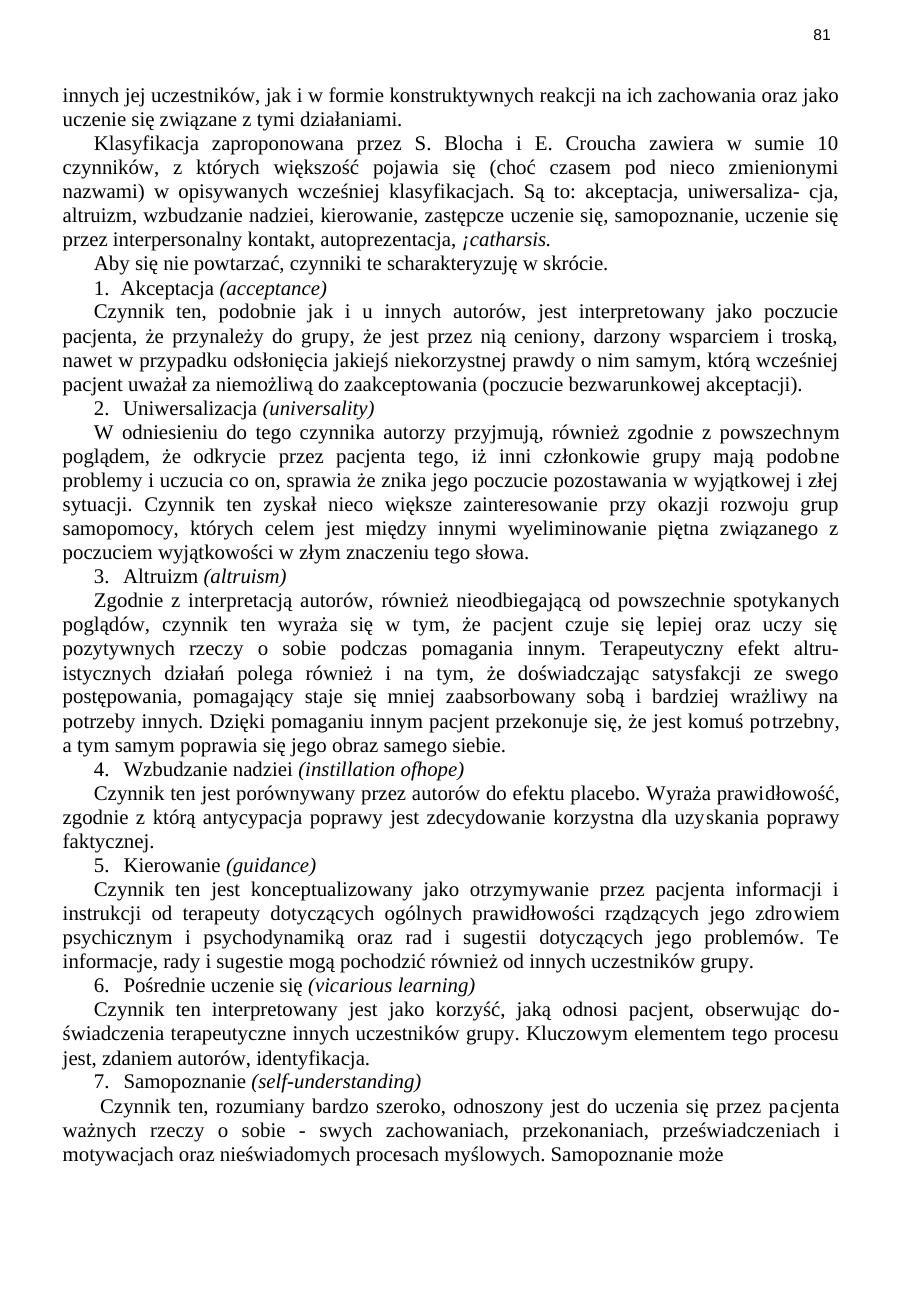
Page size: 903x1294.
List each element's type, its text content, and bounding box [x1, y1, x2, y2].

text W odniesieniu do tego czynnika autorzy przyjmują, również zgodnie z powszech­nym poglądem, że odkrycie przez pacjenta tego, iż inni członkowie grupy mają podob­ne problemy i uczucia co on, sprawia że znika jego poczucie pozostawania w wyjątkowej i złej sytuacji. Czynnik ten zyskał nieco większe zainteresowanie przy okazji rozwoju grup samopomocy, których celem jest między innymi wyeliminowanie piętna związanego z poczuciem wyjątkowości w złym znaczeniu tego słowa. [62, 420, 839, 564]
list Akceptacja (acceptance) [62, 275, 839, 299]
list Uniwersalizacja (universality) [62, 396, 839, 420]
text Czynnik ten interpretowany jest jako korzyść, jaką odnosi pacjent, obserwując do­świadczenia terapeutyczne innych uczestników grupy. Kluczowym elementem tego procesu jest, zdaniem autorów, identyfikacja. [62, 997, 839, 1069]
text innych jej uczestników, jak i w formie konstruktywnych reakcji na ich zachowania oraz jako uczenie się związane z tymi działaniami. [62, 83, 839, 131]
list Wzbudzanie nadziei (instillation ofhope) [62, 757, 839, 781]
text Czynnik ten, rozumiany bardzo szeroko, odnoszony jest do uczenia się przez pa­cjenta ważnych rzeczy o sobie - swych zachowaniach, przekonaniach, przeświadcze­niach i motywacjach oraz nieświadomych procesach myślowych. Samopoznanie może [62, 1093, 839, 1166]
text Aby się nie powtarzać, czynniki te scharakteryzuję w skrócie. [62, 251, 839, 275]
list Altruizm (altruism) [62, 564, 839, 588]
text Zgodnie z interpretacją autorów, również nieodbiegającą od powszechnie spotyka­nych poglądów, czynnik ten wyraża się w tym, że pacjent czuje się lepiej oraz uczy się pozytywnych rzeczy o sobie podczas pomagania innym. Terapeutyczny efekt altru- istycznych działań polega również i na tym, że doświadczając satysfakcji ze swego postępowania, pomagający staje się mniej zaabsorbowany sobą i bardziej wrażliwy na potrzeby innych. Dzięki pomaganiu innym pacjent przekonuje się, że jest komuś po­trzebny, a tym samym poprawia się jego obraz samego siebie. [62, 588, 839, 757]
text Czynnik ten jest porównywany przez autorów do efektu placebo. Wyraża prawi­dłowość, zgodnie z którą antycypacja poprawy jest zdecydowanie korzystna dla uzy­skania poprawy faktycznej. [62, 781, 839, 853]
text Czynnik ten jest konceptualizowany jako otrzymywanie przez pacjenta informacji i instrukcji od terapeuty dotyczących ogólnych prawidłowości rządzących jego zdro­wiem psychicznym i psychodynamiką oraz rad i sugestii dotyczących jego problemów. Te informacje, rady i sugestie mogą pochodzić również od innych uczestników grupy. [62, 877, 839, 973]
list Samopoznanie (self-understanding) [62, 1069, 839, 1093]
list Pośrednie uczenie się (vicarious learning) [62, 973, 839, 997]
text Czynnik ten, podobnie jak i u innych autorów, jest interpretowany jako poczucie pacjenta, że przynależy do grupy, że jest przez nią ceniony, darzony wsparciem i troską, nawet w przypadku odsłonięcia jakiejś niekorzystnej prawdy o nim samym, którą wcześniej pacjent uważał za niemożliwą do zaakceptowania (poczucie bezwa­runkowej akceptacji). [62, 299, 839, 396]
text Klasyfikacja zaproponowana przez S. Blocha i E. Croucha zawiera w sumie 10 czynników, z których większość pojawia się (choć czasem pod nieco zmienionymi nazwami) w opisywanych wcześniej klasyfikacjach. Są to: akceptacja, uniwersaliza- cja, altruizm, wzbudzanie nadziei, kierowanie, zastępcze uczenie się, samopoznanie, uczenie się przez interpersonalny kontakt, autoprezentacja, ¡catharsis. [62, 131, 839, 251]
text 81 [813, 25, 833, 43]
list Kierowanie (guidance) [62, 853, 839, 877]
